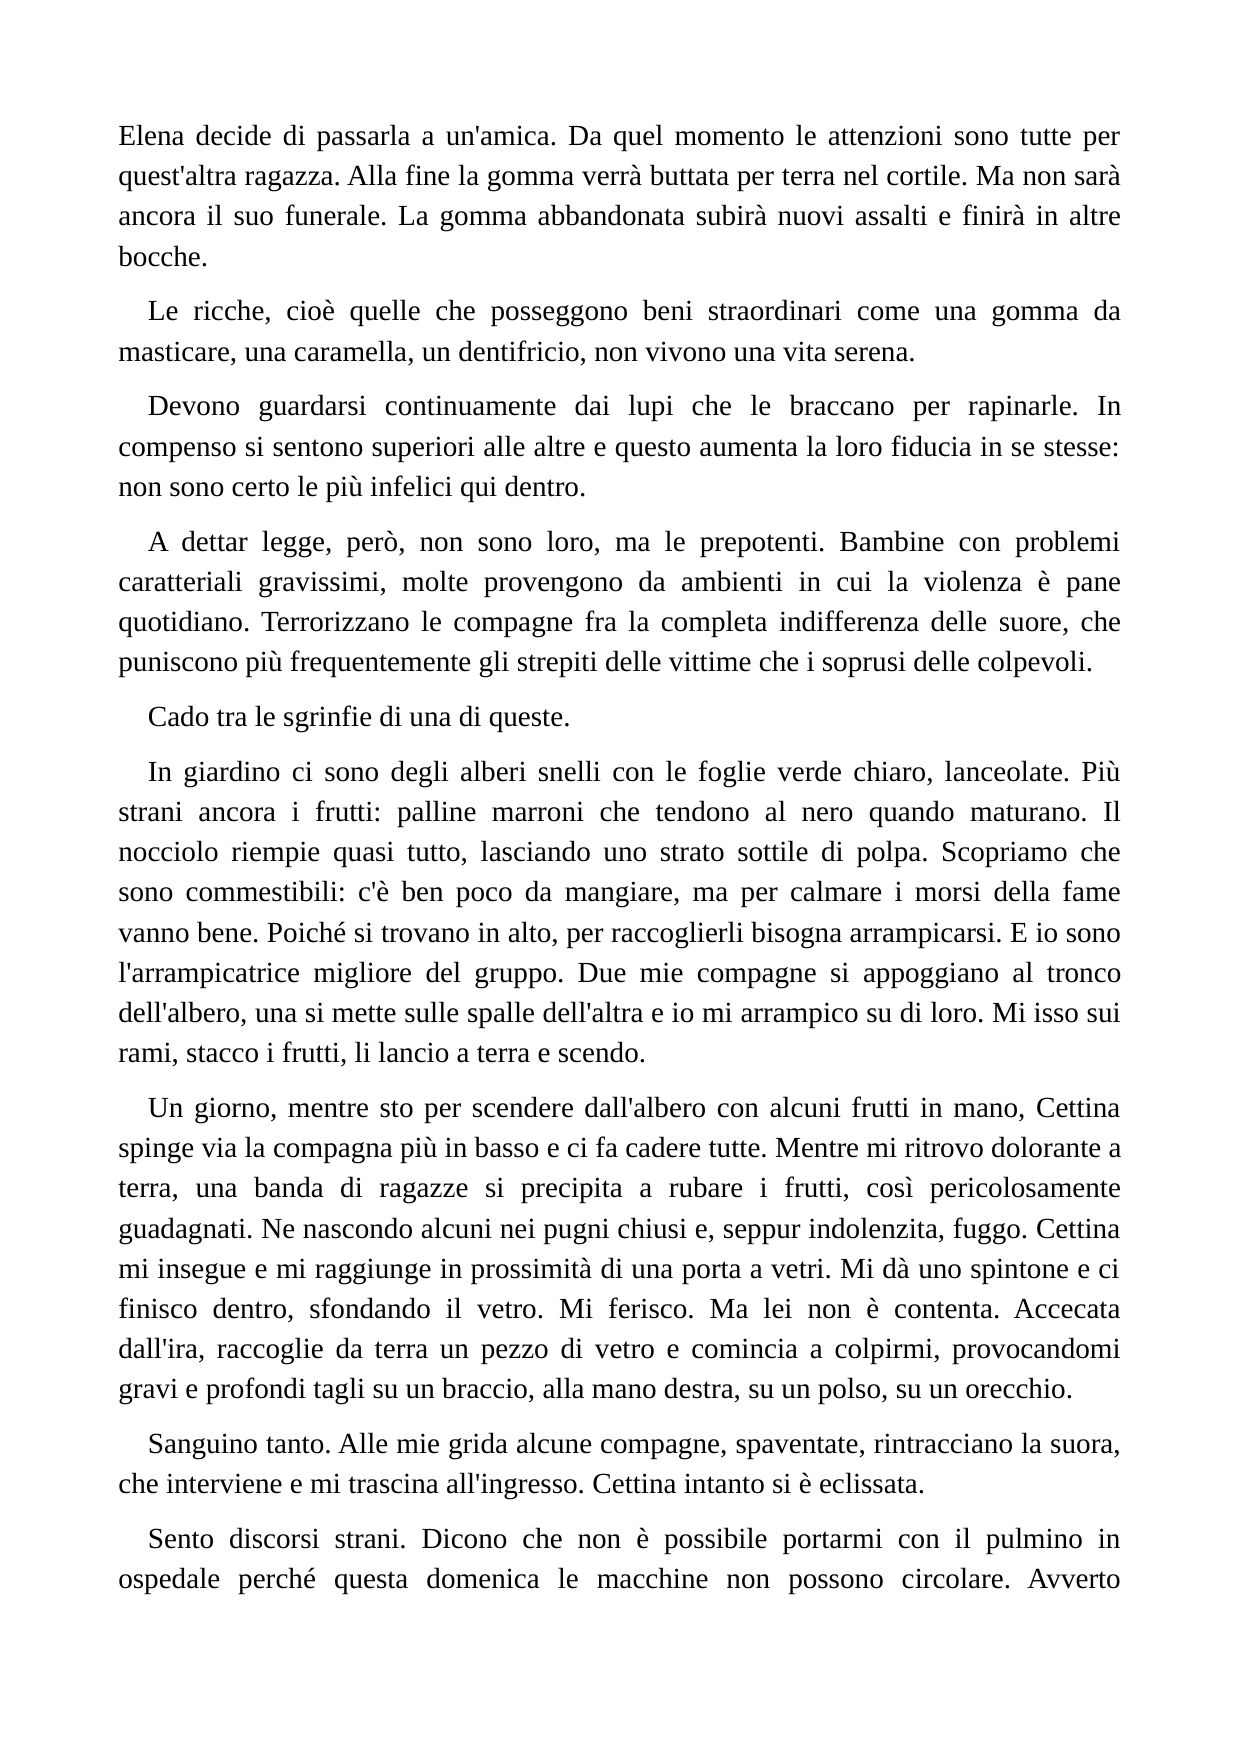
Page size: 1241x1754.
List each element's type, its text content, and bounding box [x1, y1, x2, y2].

text In giardino ci sono degli alberi snelli con le foglie verde chiaro, lanceolate. Più strani ancora i frutti: palline marroni che tendono al nero quando maturano. Il nocciolo riempie quasi tutto, lasciando uno strato sottile di polpa. Scopriamo che sono commestibili: c'è ben poco da mangiare, ma per calmare i morsi della fame vanno bene. Poiché si trovano in alto, per raccoglierli bisogna arrampicarsi. E io sono l'arrampicatrice migliore del gruppo. Due mie compagne si appoggiano al tronco dell'albero, una si mette sulle spalle dell'altra e io mi arrampico su di loro. Mi isso sui rami, stacco i frutti, li lancio a terra e scendo. [118, 754, 1122, 1069]
text Elena decide di passarla a un'amica. Da quel momento le attenzioni sono tutte per quest'altra ragazza. Alla fine la gomma verrà buttata per terra nel cortile. Ma non sarà ancora il suo funerale. La gomma abbandonata subirà nuovi assalti e finirà in altre bocche. [118, 118, 1122, 272]
text Le ricche, cioè quelle che posseggono beni straordinari come una gomma da masticare, una caramella, un dentifricio, non vivono una vita serena. [118, 293, 1122, 367]
text Devono guardarsi continuamente dai lupi che le braccano per rapinarle. In compenso si sentono superiori alle altre e questo aumenta la loro fiducia in se stesse: non sono certo le più infelici qui dentro. [118, 388, 1122, 502]
text Sento discorsi strani. Dicono che non è possibile portarmi con il pulmino in ospedale perché questa domenica le macchine non possono circolare. Avverto [118, 1521, 1122, 1595]
text A dettar legge, però, non sono loro, ma le prepotenti. Bambine con problemi caratteriali gravissimi, molte provengono da ambienti in cui la violenza è pane quotidiano. Terrorizzano le compagne fra la completa indifferenza delle suore, che puniscono più frequentemente gli strepiti delle vittime che i soprusi delle colpevoli. [118, 524, 1122, 678]
text Un giorno, mentre sto per scendere dall'albero con alcuni frutti in mano, Cettina spinge via la compagna più in basso e ci fa cadere tutte. Mentre mi ritrovo dolorante a terra, una banda di ragazze si precipita a rubare i frutti, così pericolosamente guadagnati. Ne nascondo alcuni nei pugni chiusi e, seppur indolenzita, fuggo. Cettina mi insegue e mi raggiunge in prossimità di una porta a vetri. Mi dà uno spintone e ci finisco dentro, sfondando il vetro. Mi ferisco. Ma lei non è contenta. Accecata dall'ira, raccoglie da terra un pezzo di vetro e comincia a colpirmi, provocandomi gravi e profondi tagli su un braccio, alla mano destra, su un polso, su un orecchio. [118, 1090, 1122, 1405]
text Sanguino tanto. Alle mie grida alcune compagne, spaventate, rintracciano la suora, che interviene e mi trascina all'ingresso. Cettina intanto si è eclissata. [118, 1426, 1122, 1500]
text Cado tra le sgrinfie di una di queste. [118, 699, 1122, 733]
